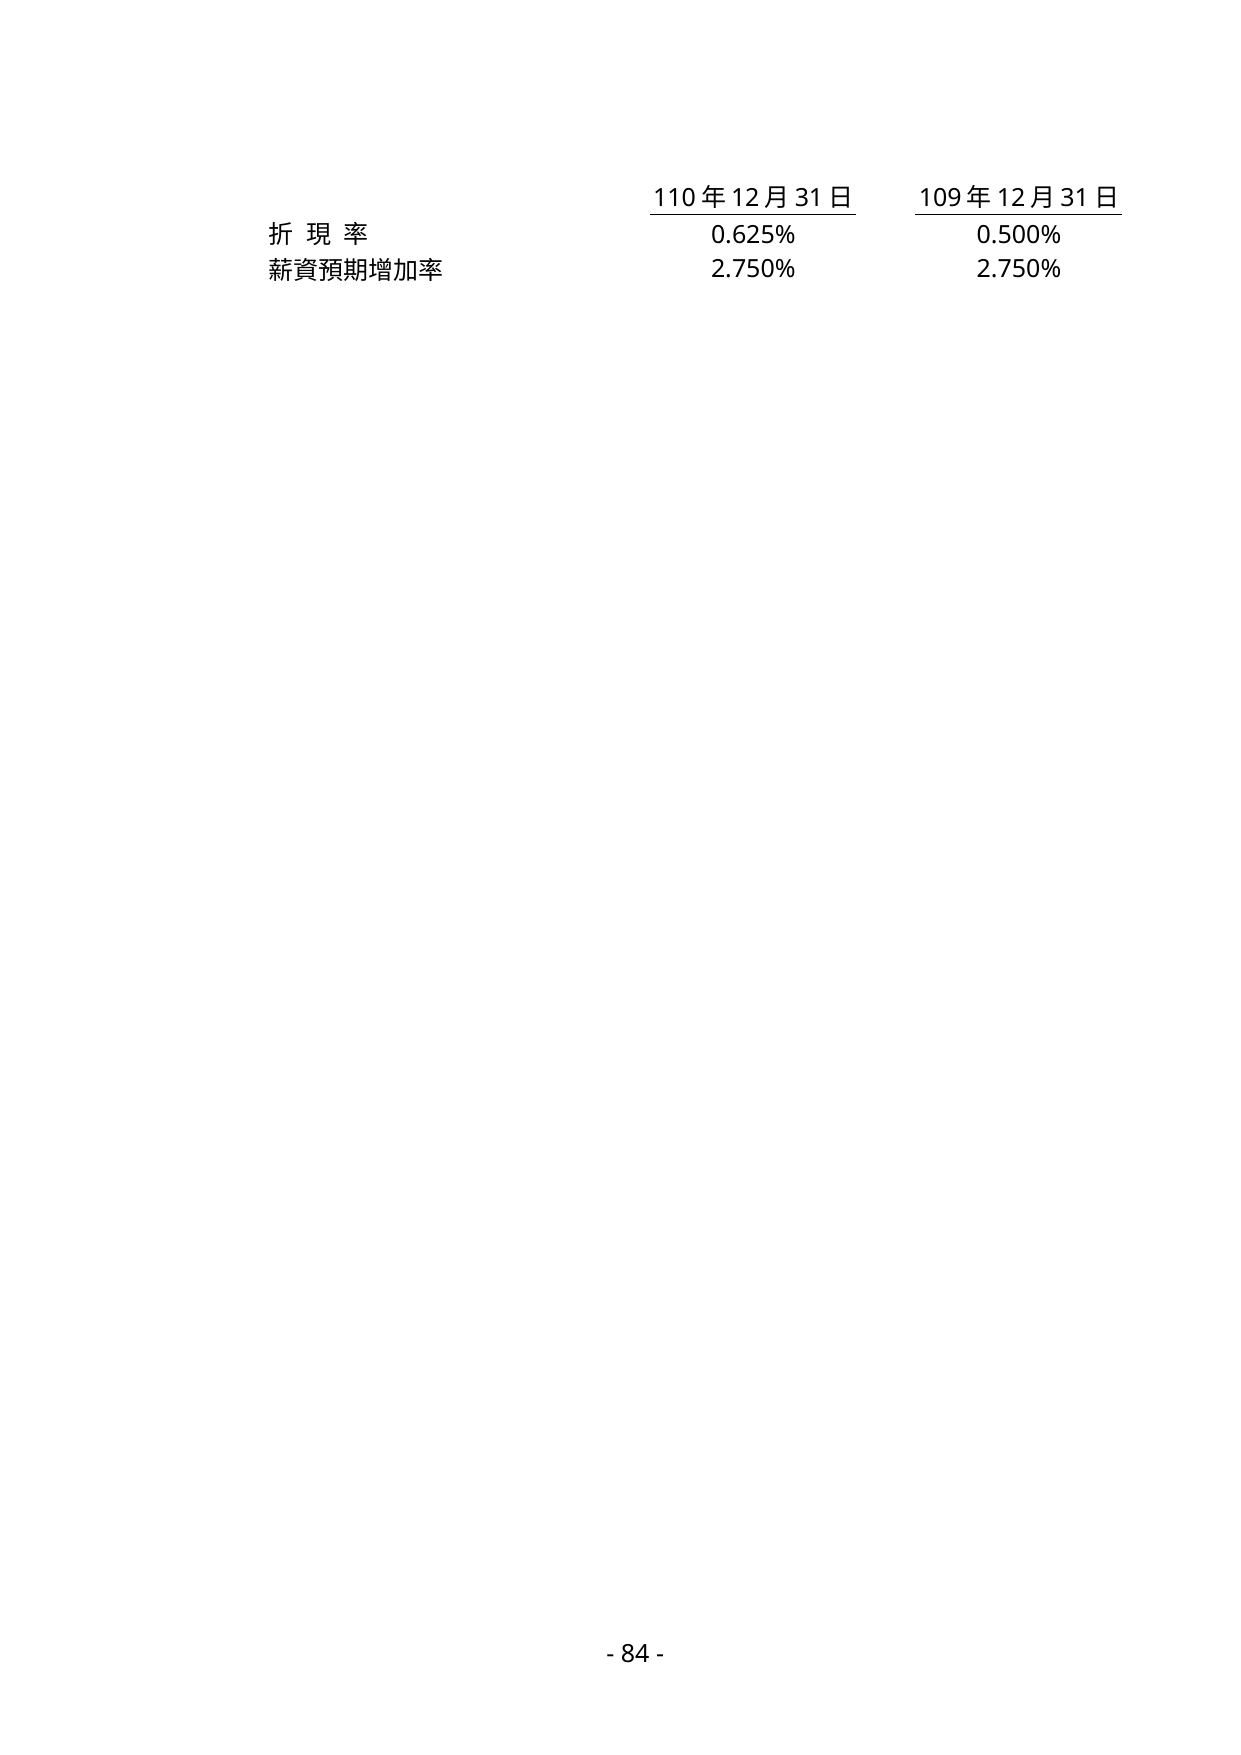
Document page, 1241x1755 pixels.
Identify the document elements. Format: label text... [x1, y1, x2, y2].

table_cell [591, 251, 650, 287]
table_cell [591, 214, 650, 251]
table_cell 薪資預期增加率 [266, 251, 591, 287]
table_cell 折 現 率 [266, 214, 591, 251]
table_cell [856, 214, 915, 251]
table_header [591, 177, 650, 213]
table_header [266, 177, 591, 213]
table_cell 0.500% [915, 215, 1122, 251]
table_cell 2.750% [915, 251, 1122, 287]
table_cell 0.625% [650, 215, 856, 251]
table_header 110年12月31日 [650, 177, 856, 213]
table_header 109年12月31日 [915, 177, 1122, 213]
table_cell [856, 251, 915, 287]
table_cell 2.750% [650, 251, 856, 287]
table_header [856, 177, 915, 213]
